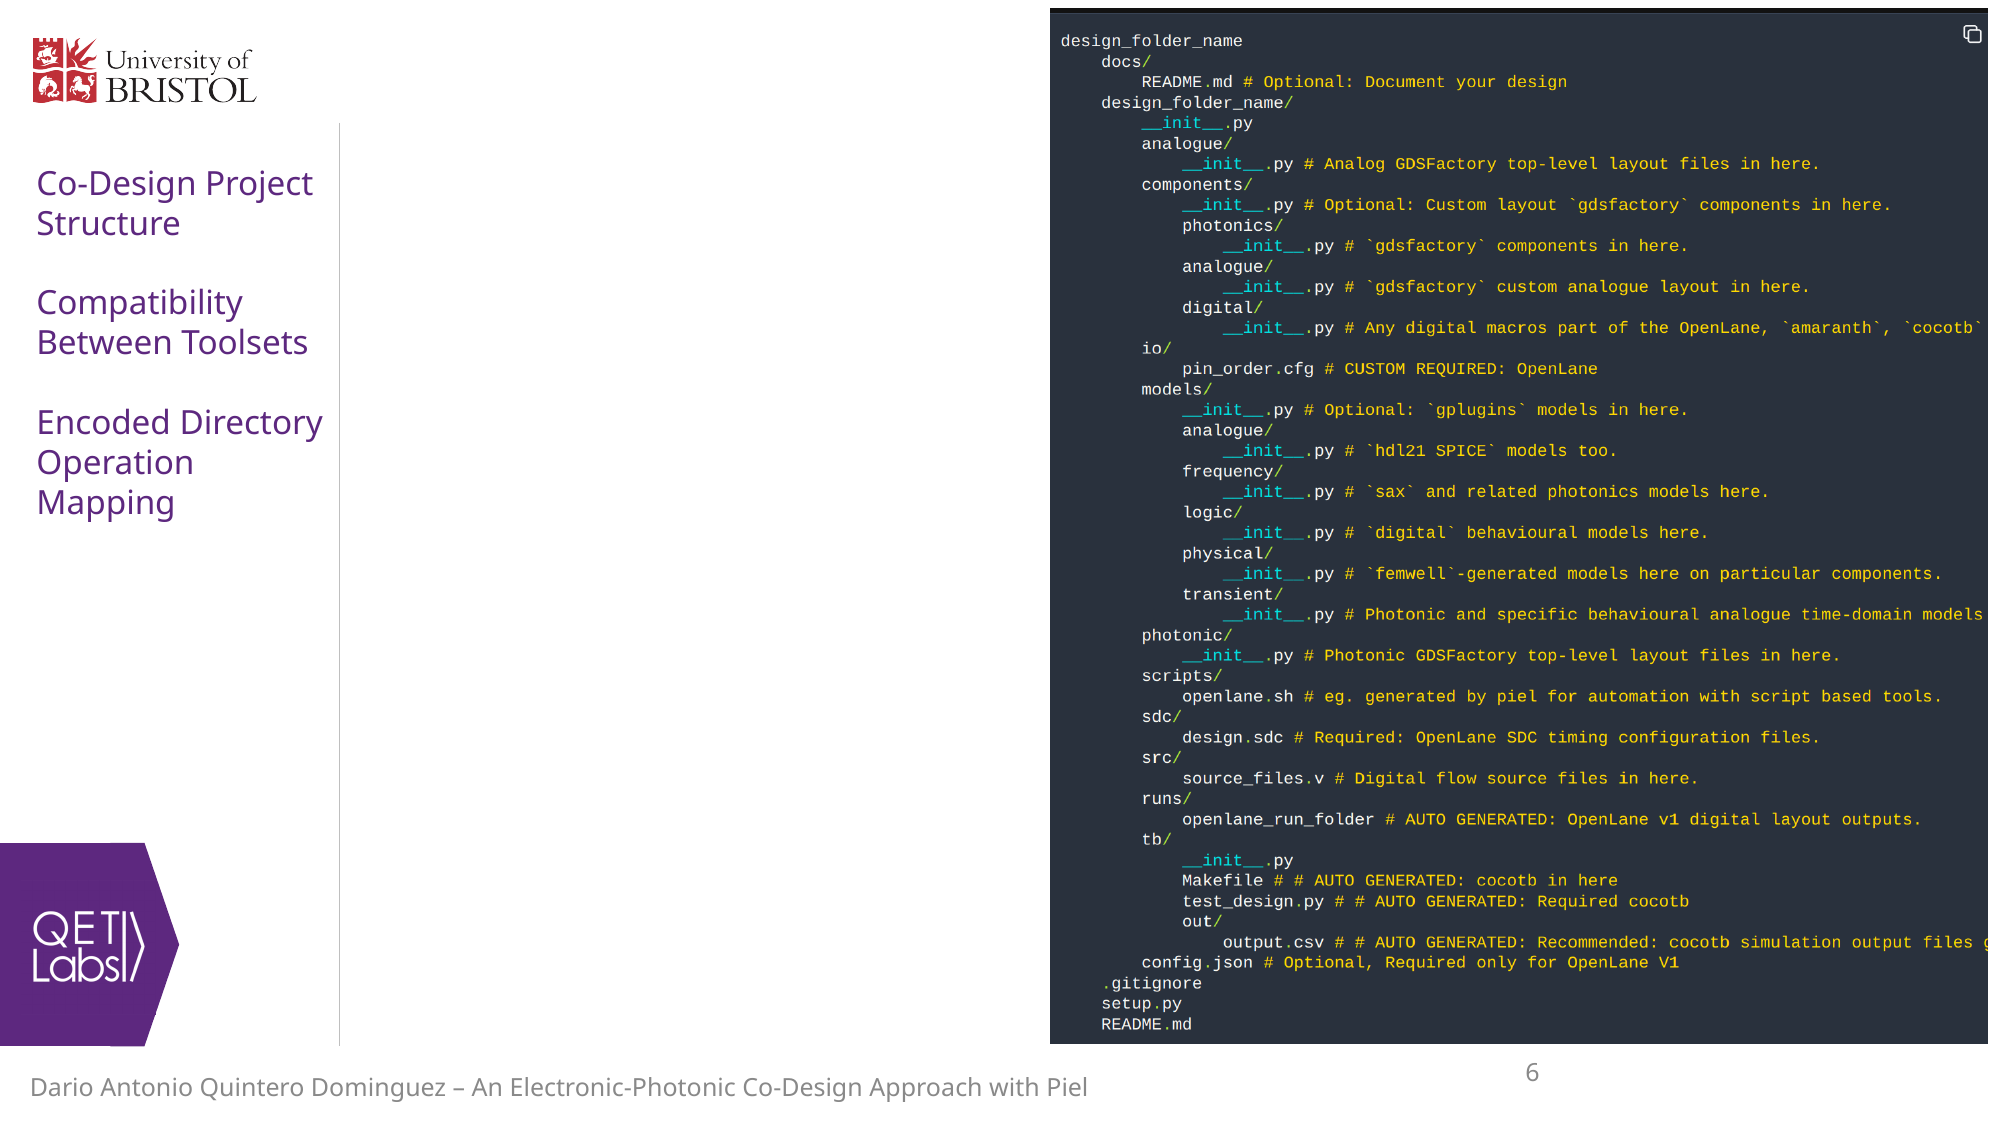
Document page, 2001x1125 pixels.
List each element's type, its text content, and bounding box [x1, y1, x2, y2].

text_box Co-Design Project Structure Compatibility Between Toolsets Encoded Directory Operation Mapping [21, 154, 340, 649]
picture [21, 880, 156, 1015]
footer Dario Antonio Quintero Dominguez – An Electronic-Photonic Co-Design Approach with Piel [14, 1056, 1463, 1117]
picture [33, 38, 257, 103]
picture [1050, 8, 1988, 1044]
slide_number [1510, 1044, 1961, 1104]
text_box [0, 842, 180, 1047]
